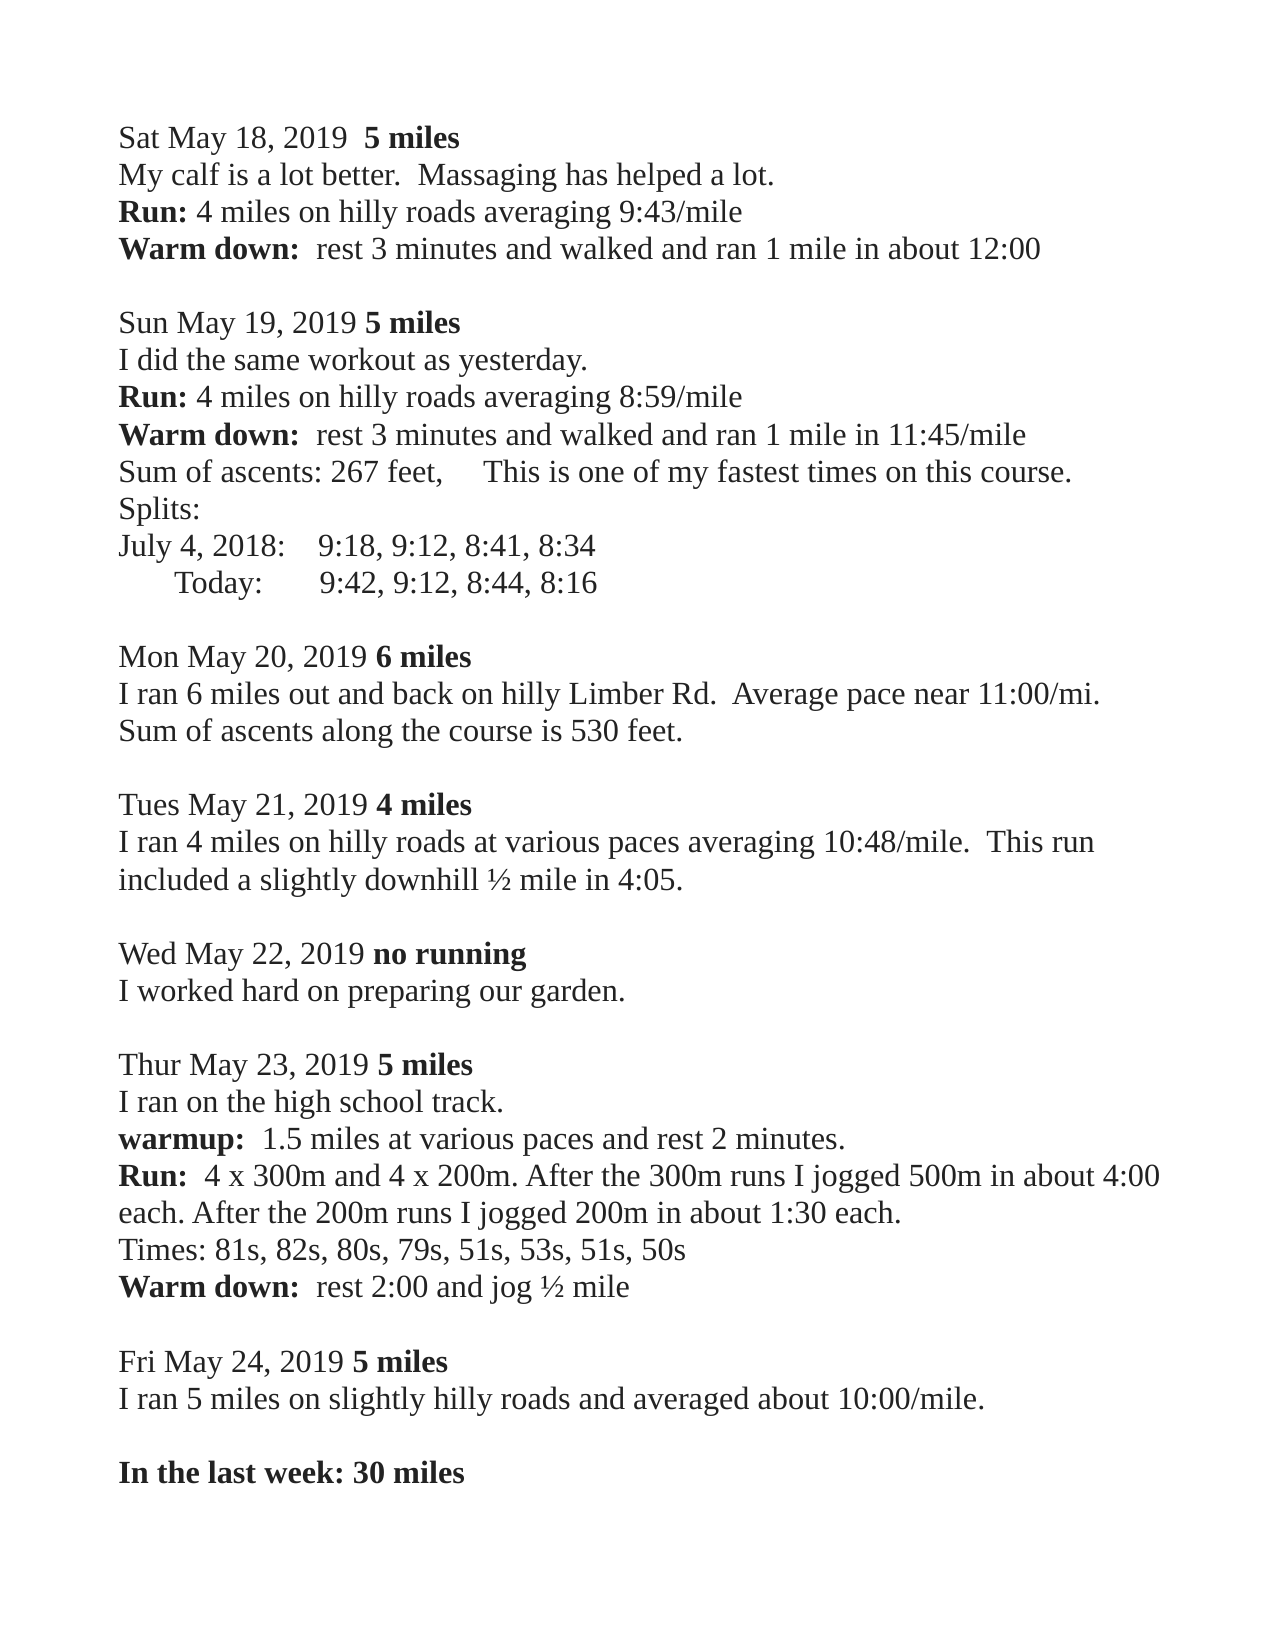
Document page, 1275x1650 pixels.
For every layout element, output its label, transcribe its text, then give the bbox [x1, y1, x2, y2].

text I did the same workout as yesterday. [118, 341, 1161, 378]
text Sun May 19, 2019 5 miles [118, 303, 1161, 341]
text Run: 4 miles on hilly roads averaging 8:59/mile [118, 378, 1161, 415]
text Splits: [118, 489, 1161, 526]
text I ran 5 miles on slightly hilly roads and averaged about 10:00/mile. [118, 1379, 1161, 1416]
text Warm down: rest 3 minutes and walked and ran 1 mile in 11:45/mile [118, 415, 1161, 452]
text Run: 4 miles on hilly roads averaging 9:43/mile [118, 192, 1161, 229]
text Today: 9:42, 9:12, 8:44, 8:16 [118, 563, 1161, 600]
text Warm down: rest 3 minutes and walked and ran 1 mile in about 12:00 [118, 229, 1161, 266]
text My calf is a lot better. Massaging has helped a lot. [118, 155, 1161, 192]
text Run: 4 x 300m and 4 x 200m. After the 300m runs I jogged 500m in about 4:00 each. After the 200m runs I jogged 200m in about 1:30 each. [118, 1156, 1161, 1231]
text Sat May 18, 2019 5 miles [118, 118, 1161, 155]
text July 4, 2018: 9:18, 9:12, 8:41, 8:34 [118, 526, 1161, 563]
text I worked hard on preparing our garden. [118, 971, 1161, 1008]
text In the last week: 30 miles [118, 1453, 1161, 1490]
text Fri May 24, 2019 5 miles [118, 1342, 1161, 1379]
text Thur May 23, 2019 5 miles [118, 1045, 1161, 1082]
text I ran 4 miles on hilly roads at various paces averaging 10:48/mile. This run included a slightly downhill ½ mile in 4:05. [118, 823, 1161, 897]
text Tues May 21, 2019 4 miles [118, 786, 1161, 823]
text Sum of ascents along the course is 530 feet. [118, 711, 1161, 748]
text Sum of ascents: 267 feet, This is one of my fastest times on this course. [118, 452, 1161, 489]
text Times: 81s, 82s, 80s, 79s, 51s, 53s, 51s, 50s [118, 1231, 1161, 1268]
text I ran 6 miles out and back on hilly Limber Rd. Average pace near 11:00/mi. [118, 674, 1161, 711]
text Warm down: rest 2:00 and jog ½ mile [118, 1268, 1161, 1305]
text warmup: 1.5 miles at various paces and rest 2 minutes. [118, 1119, 1161, 1156]
text I ran on the high school track. [118, 1082, 1161, 1119]
text Wed May 22, 2019 no running [118, 934, 1161, 971]
text Mon May 20, 2019 6 miles [118, 637, 1161, 674]
